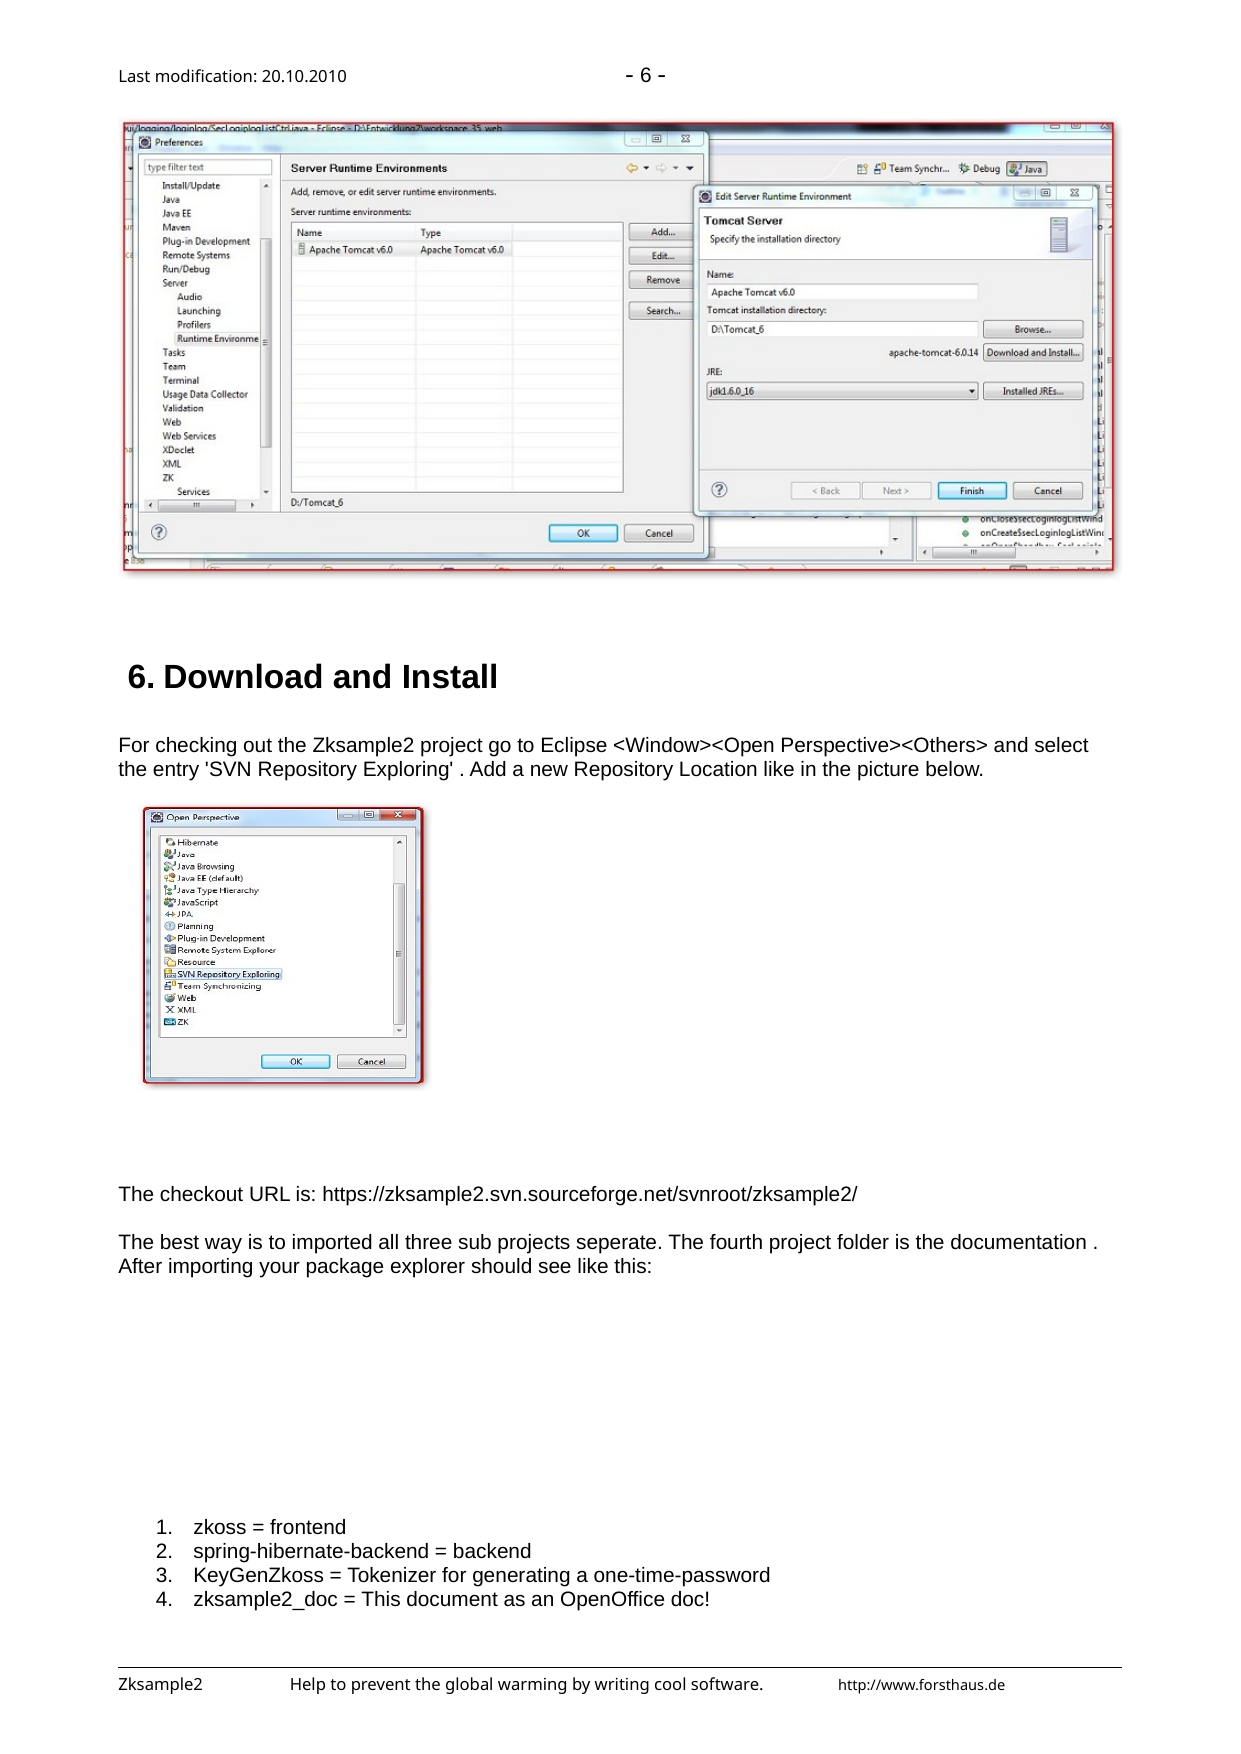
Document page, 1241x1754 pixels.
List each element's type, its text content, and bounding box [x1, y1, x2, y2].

list zksample2_doc = This document as an OpenOffice doc! [156, 1587, 1122, 1611]
picture [138, 802, 433, 1091]
text The checkout URL is: https://zksample2.svn.sourceforge.net/svnroot/zksample2/ [118, 1182, 1122, 1206]
list KeyGenZkoss = Tokenizer for generating a one-time-password [156, 1563, 1122, 1587]
text For checking out the Zksample2 project go to Eclipse <Window><Open Perspective><Others> and select the entry 'SVN Repository Exploring' . Add a new Repository Location like in the picture below. [118, 732, 1122, 780]
subtitle Download and Install [118, 657, 1122, 696]
text The best way is to imported all three sub projects seperate. The fourth project folder is the documentation . After importing your package explorer should see like this: [118, 1230, 1122, 1278]
picture [118, 117, 1123, 580]
list spring-hibernate-backend = backend [156, 1539, 1122, 1563]
list zkoss = frontend [156, 1515, 1122, 1539]
